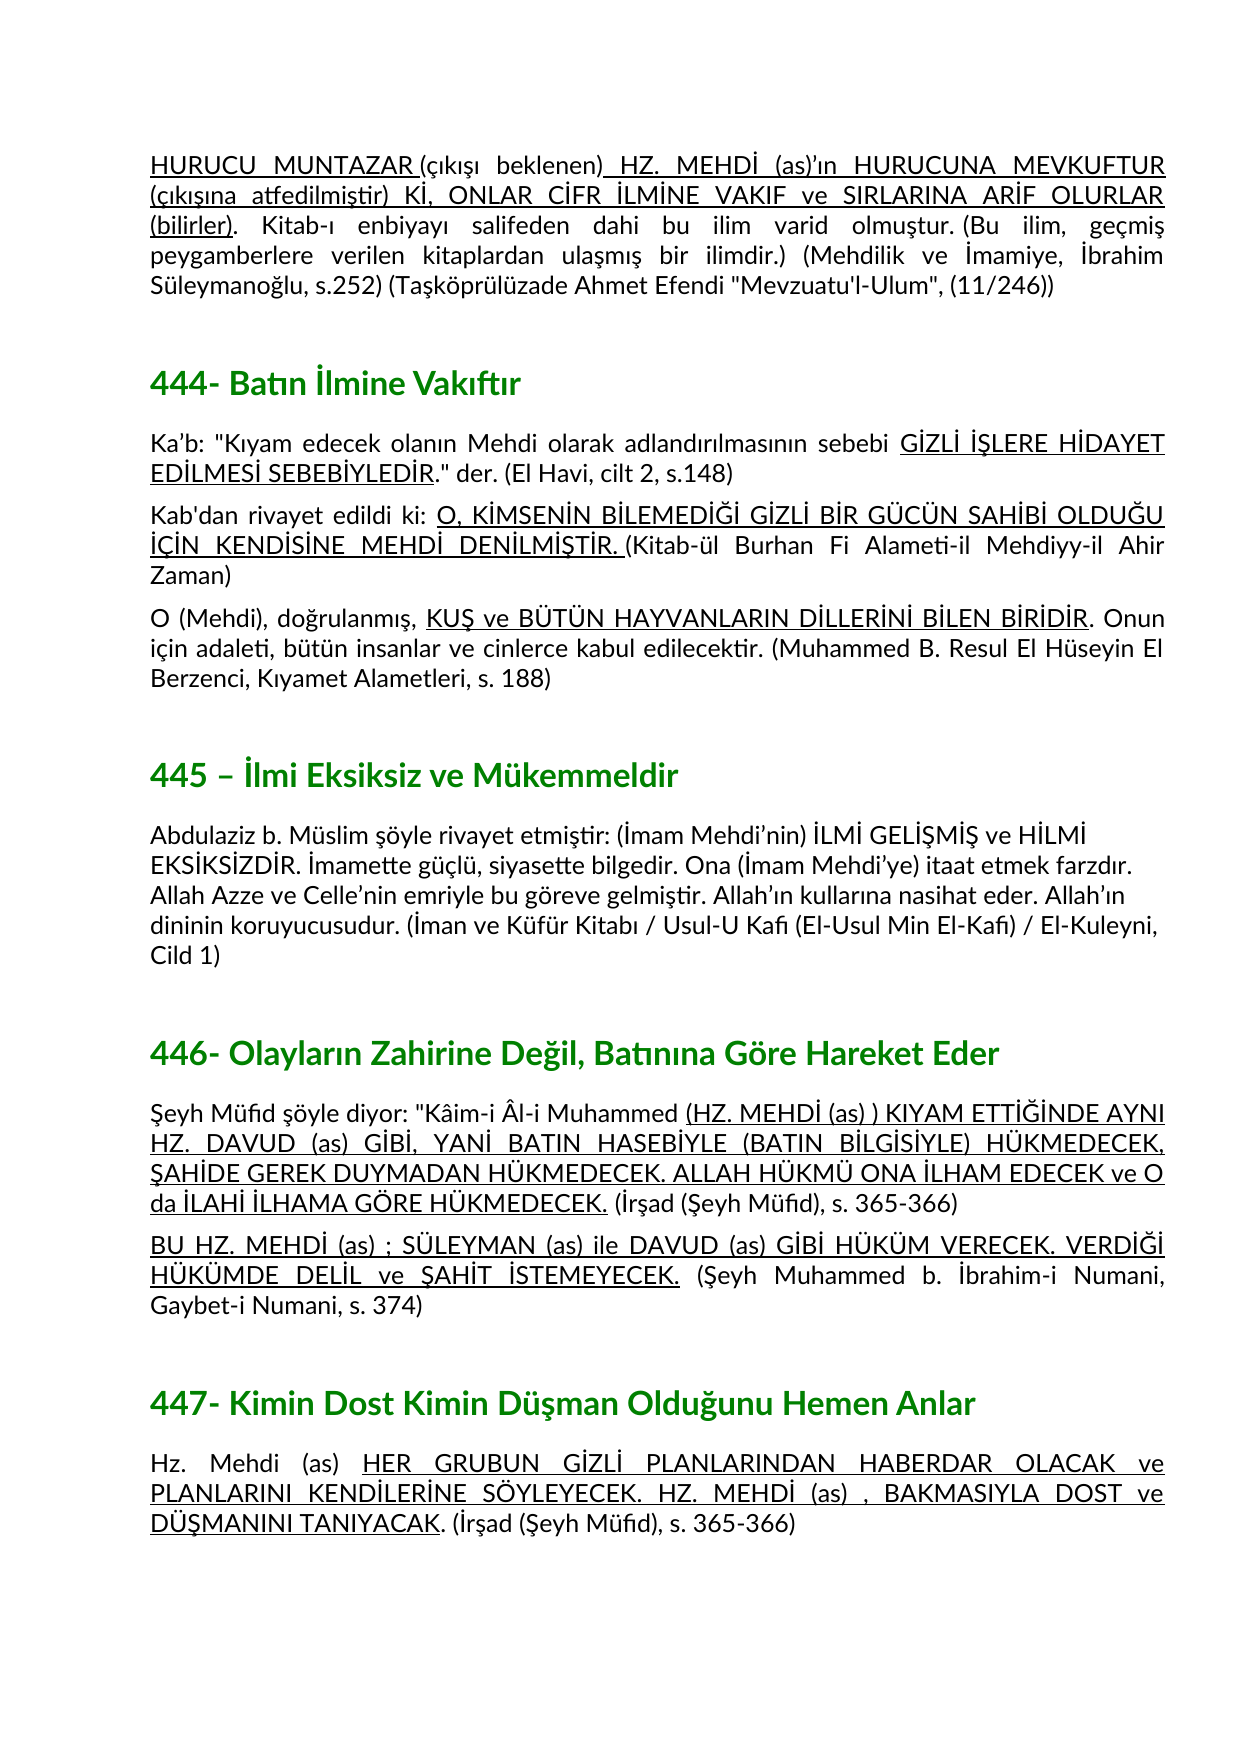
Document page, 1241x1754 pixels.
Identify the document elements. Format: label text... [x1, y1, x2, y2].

text BU HZ. MEHDİ (as) ; SÜLEYMAN (as) ile DAVUD (as) GİBİ HÜKÜM VERECEK. VERDİĞİ [150, 1230, 1165, 1256]
text Hz. Mehdi (as) HER GRUBUN GİZLİ PLANLARINDAN HABERDAR OLACAK ve PLANLARINI KENDİLERİNE SÖYLEYECEK. HZ. MEHDİ (as) , BAKMASIYLA DOST ve [150, 1447, 1165, 1504]
text HÜKÜMDE DELİL ve ŞAHİT İSTEMEYECEK. (Şeyh Muhammed b. İbrahim-i Numani, Gaybet-i Numani, s. 374) [150, 1258, 1165, 1320]
subtitle 447- Kimin Dost Kimin Düşman Olduğunu Hemen Anlar [150, 1382, 1165, 1422]
text HURUCU MUNTAZAR (çıkışı beklenen) HZ. MEHDİ (as)’ın HURUCUNA MEVKUFTUR (çıkışına atfedilmiştir) Kİ, ONLAR CİFR İLMİNE VAKIF ve SIRLARINA ARİF OLURLAR [150, 150, 1165, 206]
subtitle 444- Batın İlmine Vakıftır [150, 362, 1165, 402]
text DÜŞMANINI TANIYACAK. (İrşad (Şeyh Müfid), s. 365-366) [150, 1505, 1165, 1537]
subtitle 446- Olayların Zahirine Değil, Batınına Göre Hareket Eder [150, 1032, 1165, 1072]
text Ka’b: "Kıyam edecek olanın Mehdi olarak adlandırılmasının sebebi GİZLİ İŞLERE HİDAYET EDİLMESİ SEBEBİYLEDİR." der. (El Havi, cilt 2, s.148) [150, 427, 1165, 487]
text ŞAHİDE GEREK DUYMADAN HÜKMEDECEK. ALLAH HÜKMÜ ONA İLHAM EDECEK ve O [150, 1155, 1165, 1184]
text da İLAHİ İLHAMA GÖRE HÜKMEDECEK. (İrşad (Şeyh Müfid), s. 365-366) [150, 1185, 1165, 1217]
text Abdulaziz b. Müslim şöyle rivayet etmiştir: (İmam Mehdi’nin) İLMİ GELİŞMİŞ ve HİLMİ EKSİKSİZDİR. İmamette güçlü, siyasette bilgedir. Ona (İmam Mehdi’ye) itaat etmek farzdır. Allah Azze ve Celle’nin emriyle bu göreve gelmiştir. Allah’ın kullarına nasihat eder. Allah’ın dininin koruyucusudur. (İman ve Küfür Kitabı / Usul-U Kafi (El-Usul Min El-Kafi) / El-Kuleyni, Cild 1) [150, 820, 1165, 970]
text Kab'dan rivayet edildi ki: O, KİMSENİN BİLEMEDİĞİ GİZLİ BİR GÜCÜN SAHİBİ OLDUĞU İÇİN KENDİSİNE MEHDİ DENİLMİŞTİR. (Kitab-ül Burhan Fi Alameti-il Mehdiyy-il Ahir Zaman) [150, 500, 1165, 590]
text (bilirler). Kitab-ı enbiyayı salifeden dahi bu ilim varid olmuştur. (Bu ilim, geçmiş peygamberlere verilen kitaplardan ulaşmış bir ilimdir.) (Mehdilik ve İmamiye, İbrahim Süleymanoğlu, s.252) (Taşköprülüzade Ahmet Efendi "Mevzuatu'l-Ulum", (11/246)) [150, 208, 1165, 300]
subtitle 445 – İlmi Eksiksiz ve Mükemmeldir [150, 755, 1165, 795]
text Şeyh Müfid şöyle diyor: "Kâim-i Âl-i Muhammed (HZ. MEHDİ (as) ) KIYAM ETTİĞİNDE AYNI HZ. DAVUD (as) GİBİ, YANİ BATIN HASEBİYLE (BATIN BİLGİSİYLE) HÜKMEDECEK, [150, 1097, 1165, 1154]
text O (Mehdi), doğrulanmış, KUŞ ve BÜTÜN HAYVANLARIN DİLLERİNİ BİLEN BİRİDİR. Onun için adaleti, bütün insanlar ve cinlerce kabul edilecektir. (Muhammed B. Resul El Hüseyin El Berzenci, Kıyamet Alametleri, s. 188) [150, 602, 1165, 692]
